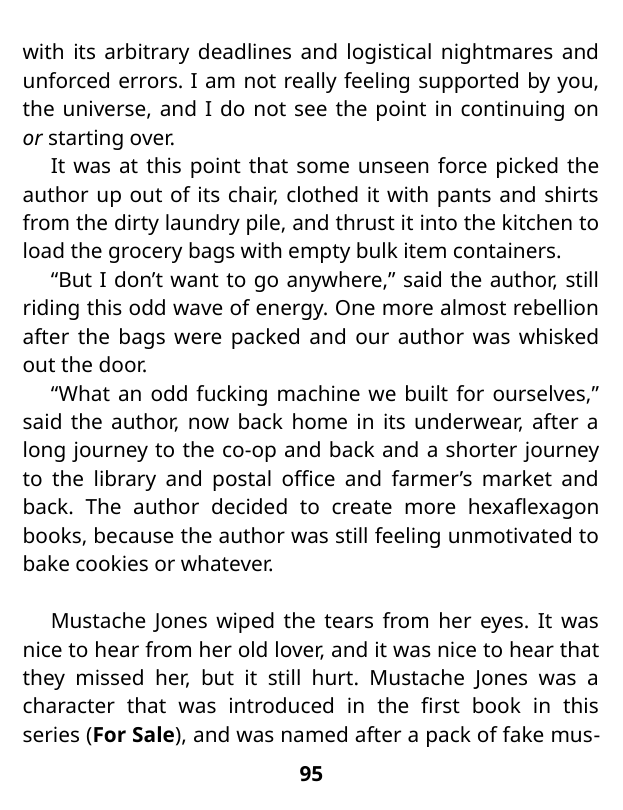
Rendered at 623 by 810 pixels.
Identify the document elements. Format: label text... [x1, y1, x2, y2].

text with its arbitrary deadlines and logistical nightmares and unforced errors. I am not really feeling supported by you, the universe, and I do not see the point in continuing on or starting over. [22, 37, 600, 151]
text “What an odd fucking machine we built for ourselves,” said the author, now back home in its underwear, after a long journey to the co-op and back and a shorter journey to the library and postal office and farmer’s market and back. The author decided to create more hexaflexagon books, be­cause the author was still feeling unmotivated to bake cookies or whatever. [22, 379, 600, 578]
text “But I don’t want to go anywhere,” said the author, still riding this odd wave of energy. One more almost rebellion after the bags were packed and our author was whisked out the door. [22, 265, 600, 379]
text Mustache Jones wiped the tears from her eyes. It was nice to hear from her old lover, and it was nice to hear that they missed her, but it still hurt. Mustache Jones was a character that was introduced in the first book in this series (For Sale), and was named after a pack of fake mus­ [22, 606, 600, 748]
text It was at this point that some unseen force picked the author up out of its chair, clothed it with pants and shirts from the dirty laundry pile, and thrust it into the kitchen to load the grocery bags with empty bulk item containers. [22, 151, 600, 265]
